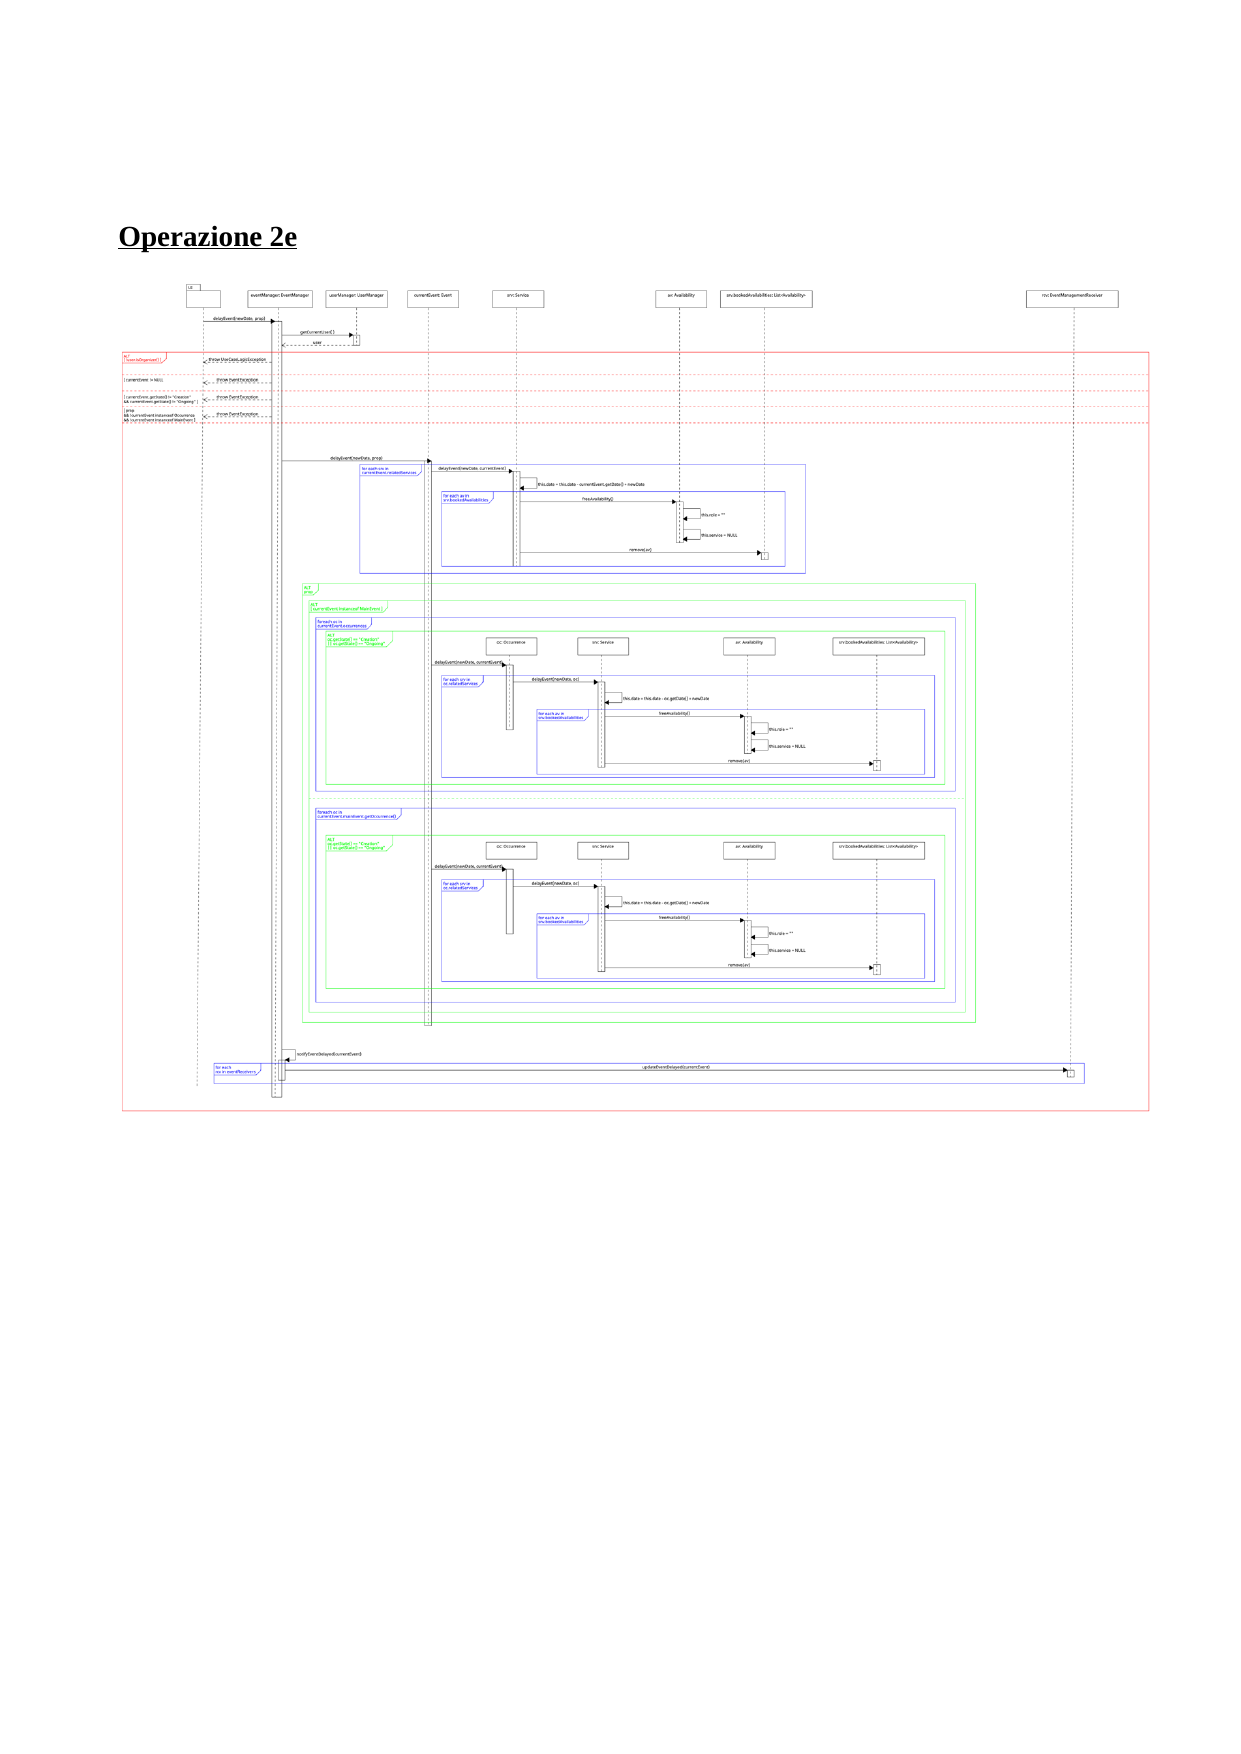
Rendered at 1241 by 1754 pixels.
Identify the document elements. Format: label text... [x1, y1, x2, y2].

text Operazione 2e [118, 219, 1122, 252]
